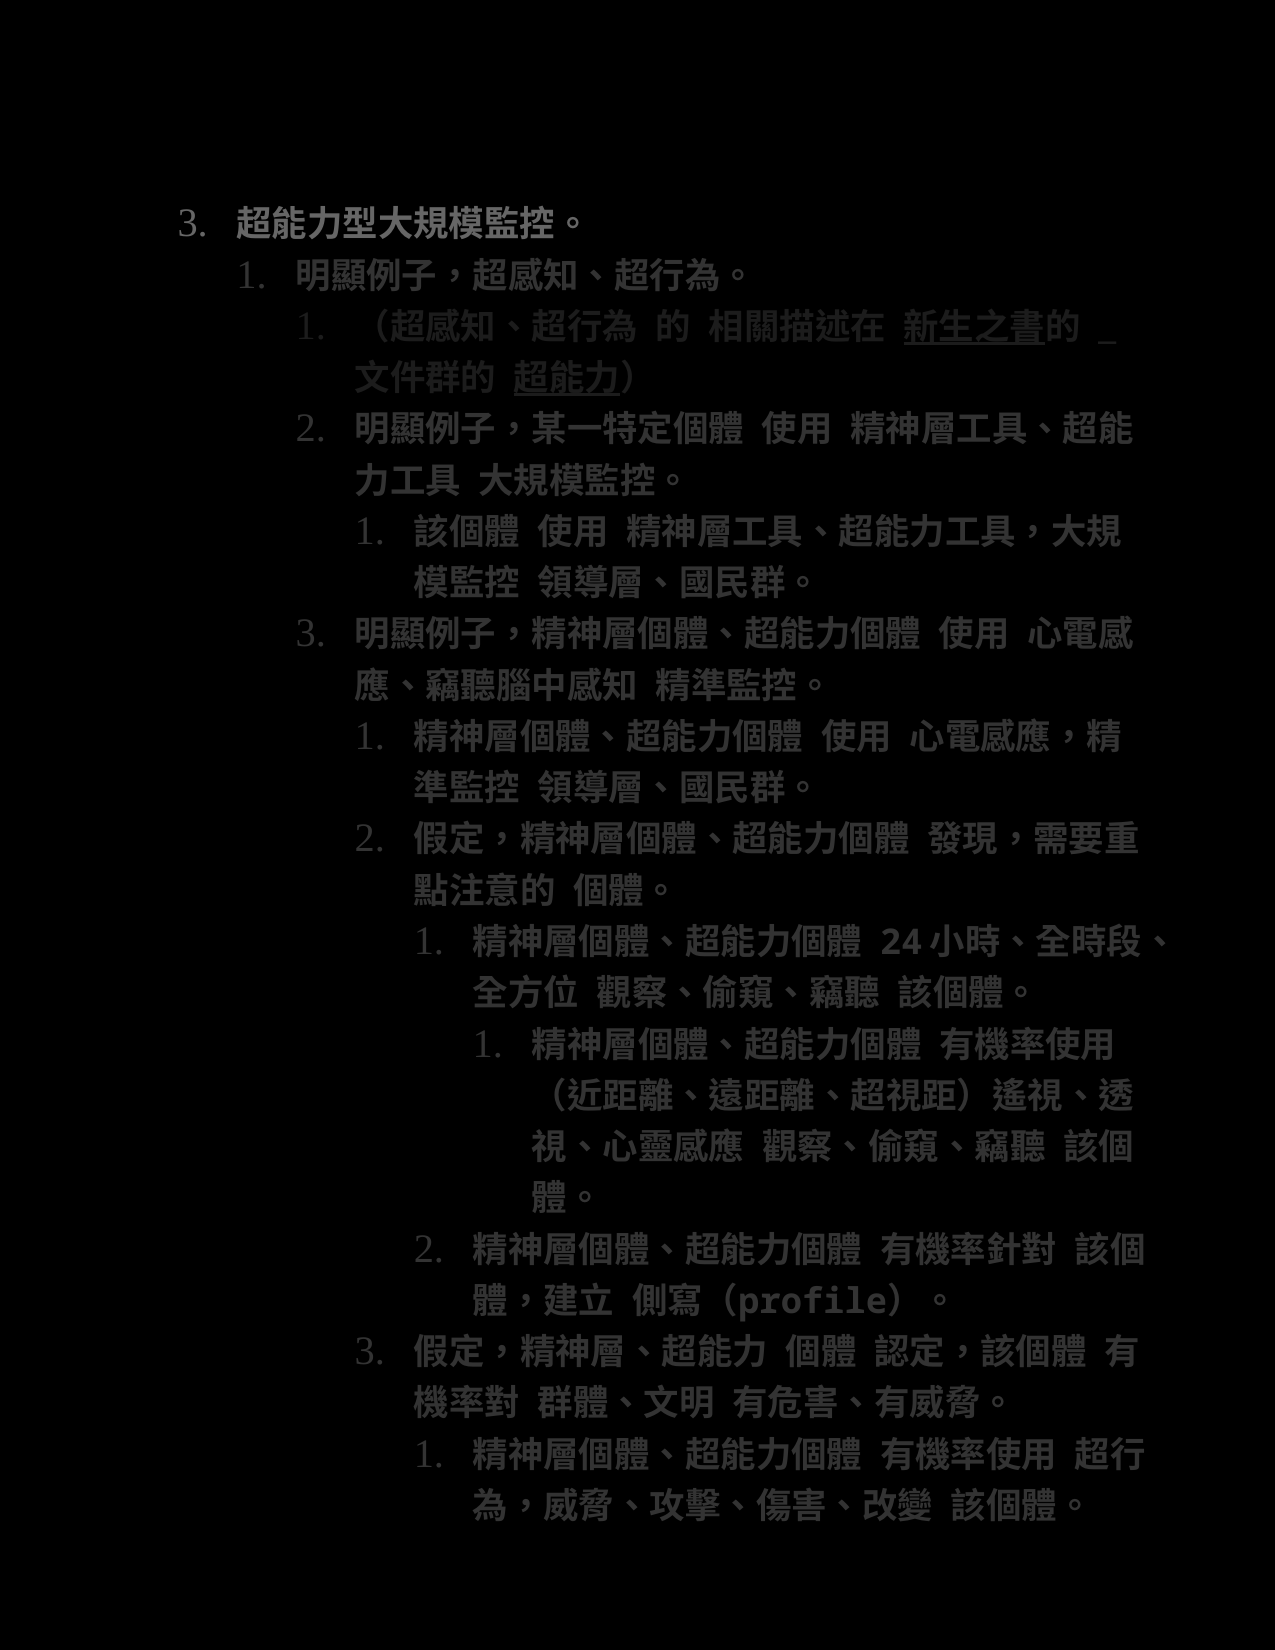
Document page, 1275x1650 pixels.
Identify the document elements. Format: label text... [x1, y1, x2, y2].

list 精神層個體、超能力個體 有機率使用（近距離、遠距離、超視距）遙視、透視、心靈感應 觀察、偷窺、竊聽 該個體。 [472, 1016, 1157, 1221]
list 明顯例子，精神層個體、超能力個體 使用 心電感應、竊聽腦中感知 精準監控。 [295, 606, 1157, 708]
list 假定，精神層個體、超能力個體 發現，需要重點注意的 個體。 [354, 811, 1157, 913]
list （超感知、超行為 的 相關描述在 新生之書的 _ 文件群的 超能力） [295, 298, 1157, 401]
list 精神層個體、超能力個體 使用 心電感應，精準監控 領導層、國民群。 [354, 708, 1157, 811]
list 精神層個體、超能力個體 24小時、全時段、全方位 觀察、偷窺、竊聽 該個體。 [413, 913, 1157, 1016]
list 明顯例子，某一特定個體 使用 精神層工具、超能力工具 大規模監控。 [295, 401, 1157, 503]
list 假定，精神層、超能力 個體 認定，該個體 有機率對 群體、文明 有危害、有威脅。 [354, 1323, 1157, 1426]
list 該個體 使用 精神層工具、超能力工具，大規模監控 領導層、國民群。 [354, 503, 1157, 606]
list 超能力型大規模監控。 [177, 196, 1157, 247]
list 精神層個體、超能力個體 有機率針對 該個體，建立 側寫（profile）。 [413, 1221, 1157, 1323]
list 精神層個體、超能力個體 有機率使用 超行為，威脅、攻擊、傷害、改變 該個體。 [413, 1426, 1157, 1528]
list 明顯例子，超感知、超行為。 [236, 247, 1157, 298]
